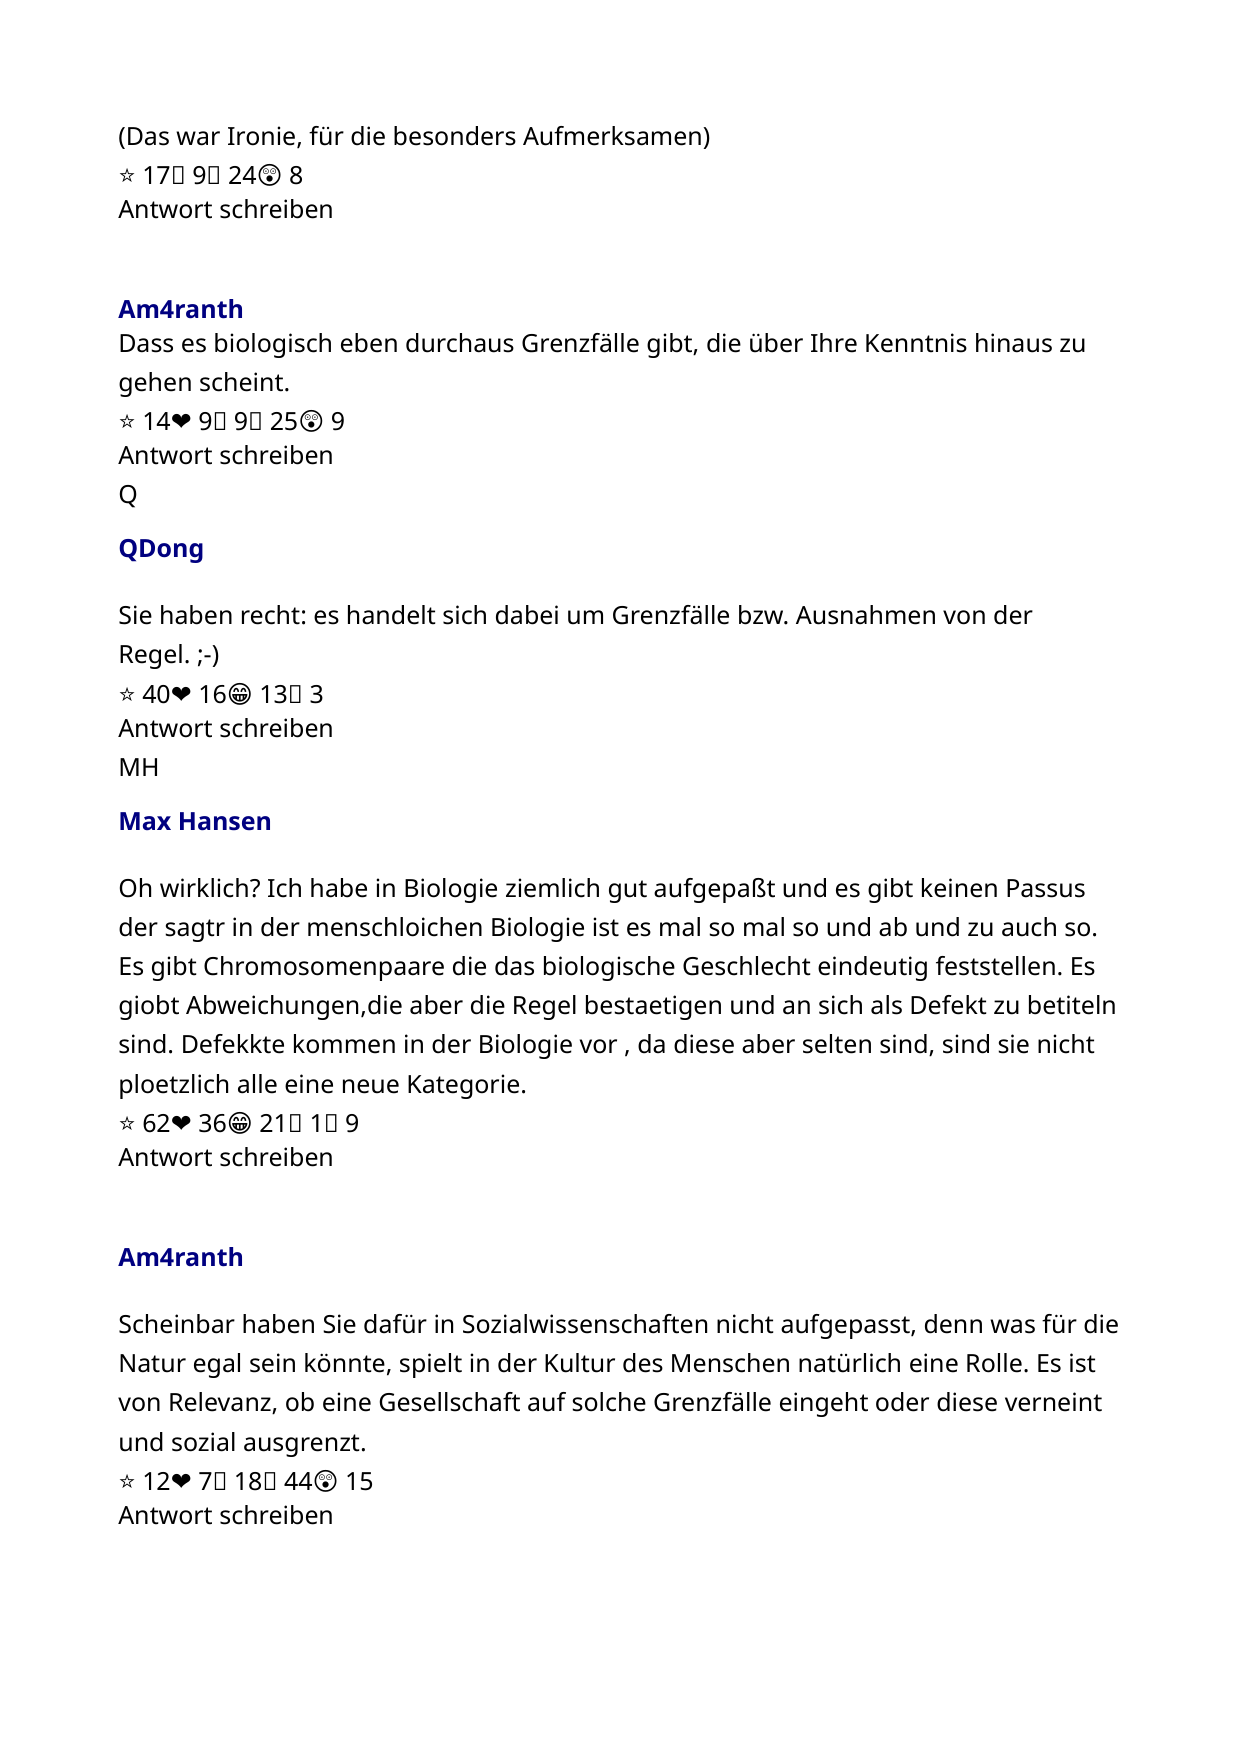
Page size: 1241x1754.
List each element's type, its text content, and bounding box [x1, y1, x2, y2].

text Antwort schreiben [118, 1139, 1122, 1173]
text Antwort schreiben [118, 710, 1122, 744]
text ⭐️ 17🙁 9🤨 24😲 8 [118, 157, 1122, 191]
text Sie haben recht: es handelt sich dabei um Grenzfälle bzw. Ausnahmen von der Regel. ;-) [118, 598, 1122, 671]
subtitle Max Hansen [118, 803, 1122, 837]
text Dass es biologisch eben durchaus Grenzfälle gibt, die über Ihre Kenntnis hinaus zu gehen scheint. [118, 326, 1122, 399]
text (Das war Ironie, für die besonders Aufmerksamen) [118, 118, 1122, 152]
subtitle Am4ranth [118, 292, 1122, 326]
text Antwort schreiben [118, 438, 1122, 472]
text ⭐️ 12❤️ 7🙁 18🤨 44😲 15 [118, 1463, 1122, 1497]
text Antwort schreiben [118, 1497, 1122, 1532]
subtitle QDong [118, 531, 1122, 565]
text ⭐️ 40❤️ 16😁 13🤨 3 [118, 676, 1122, 710]
text MH [118, 749, 1122, 784]
text Oh wirklich? Ich habe in Biologie ziemlich gut aufgepaßt und es gibt keinen Passus der sagtr in der menschloichen Biologie ist es mal so mal so und ab und zu auch so. Es gibt Chromosomenpaare die das biologische Geschlecht eindeutig feststellen. Es giobt Abweichungen,die aber die Regel bestaetigen und an sich als Defekt zu betiteln sind. Defekkte kommen in der Biologie vor , da diese aber selten sind, sind sie nicht ploetzlich alle eine neue Kategorie. [118, 870, 1122, 1100]
subtitle Am4ranth [118, 1240, 1122, 1274]
text ⭐️ 62❤️ 36😁 21🙁 1🤨 9 [118, 1105, 1122, 1139]
text Scheinbar haben Sie dafür in Sozialwissenschaften nicht aufgepasst, denn was für die Natur egal sein könnte, spielt in der Kultur des Menschen natürlich eine Rolle. Es ist von Relevanz, ob eine Gesellschaft auf solche Grenzfälle eingeht oder diese verneint und sozial ausgrenzt. [118, 1307, 1122, 1458]
text ⭐️ 14❤️ 9🙁 9🤨 25😲 9 [118, 404, 1122, 438]
text Q [118, 477, 1122, 511]
text Antwort schreiben [118, 191, 1122, 225]
